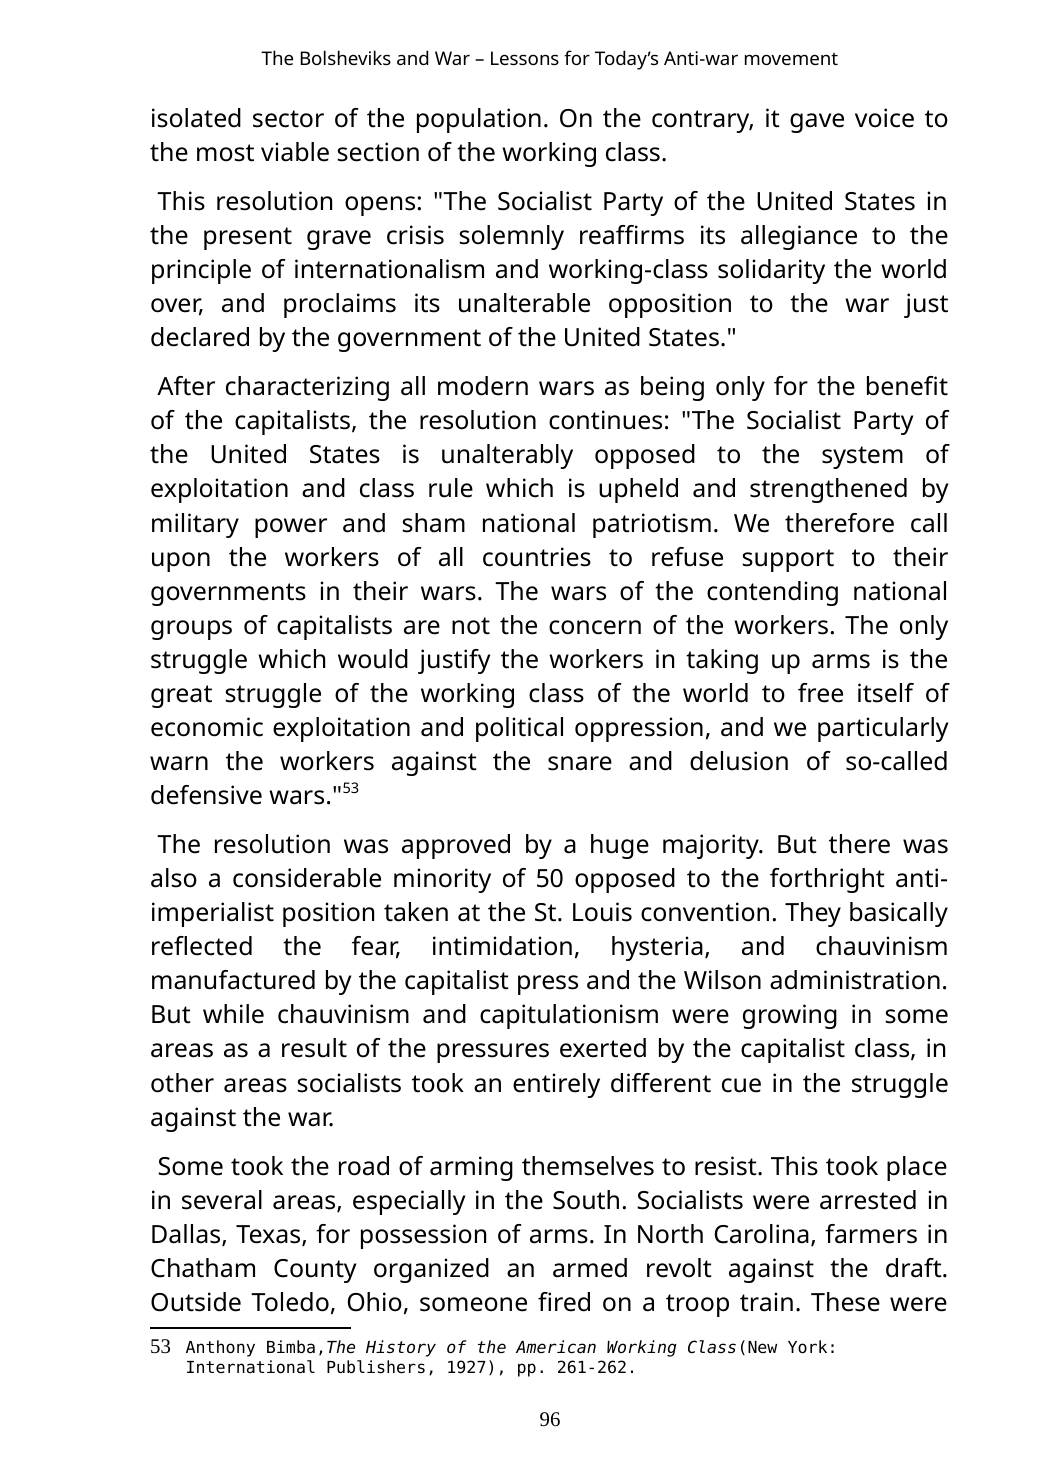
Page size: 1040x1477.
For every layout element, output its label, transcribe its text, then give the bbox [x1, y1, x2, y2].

text The resolution was approved by a huge majority. But there was also a considerable minority of 50 opposed to the forthright anti-imperialist position taken at the St. Louis convention. They basically reflected the fear, intimidation, hysteria, and chauvinism manufactured by the capitalist press and the Wilson administration. But while chauvinism and capitulationism were growing in some areas as a result of the pressures exerted by the capitalist class, in other areas socialists took an entirely different cue in the struggle against the war. [150, 827, 949, 1133]
text Some took the road of arming themselves to resist. This took place in several areas, especially in the South. Socialists were arrested in Dallas, Texas, for possession of arms. In North Carolina, farmers in Chatham County organized an armed revolt against the draft. Outside Toledo, Ohio, someone fired on a troop train. These were [150, 1148, 949, 1319]
text isolated sector of the population. On the contrary, it gave voice to the most viable section of the working class. [150, 101, 949, 169]
text After characterizing all modern wars as being only for the benefit of the capitalists, the resolution continues: "The Socialist Party of the United States is unalterably opposed to the system of exploitation and class rule which is upheld and strengthened by military power and sham national patriotism. We therefore call upon the workers of all countries to refuse support to their governments in their wars. The wars of the contending national groups of capitalists are not the concern of the workers. The only struggle which would justify the workers in taking up arms is the great struggle of the working class of the world to free itself of economic exploitation and political oppression, and we particularly warn the workers against the snare and delusion of so-called defensive wars." [150, 369, 949, 812]
text Anthony Bimba,The History of the American Working Class(New York: International Publishers, 1927), pp. 261-262. [150, 1334, 949, 1377]
text This resolution opens: "The Socialist Party of the United States in the present grave crisis solemnly reaffirms its allegiance to the principle of internationalism and working-class solidarity the world over, and proclaims its unalterable opposition to the war just declared by the government of the United States." [150, 184, 949, 354]
